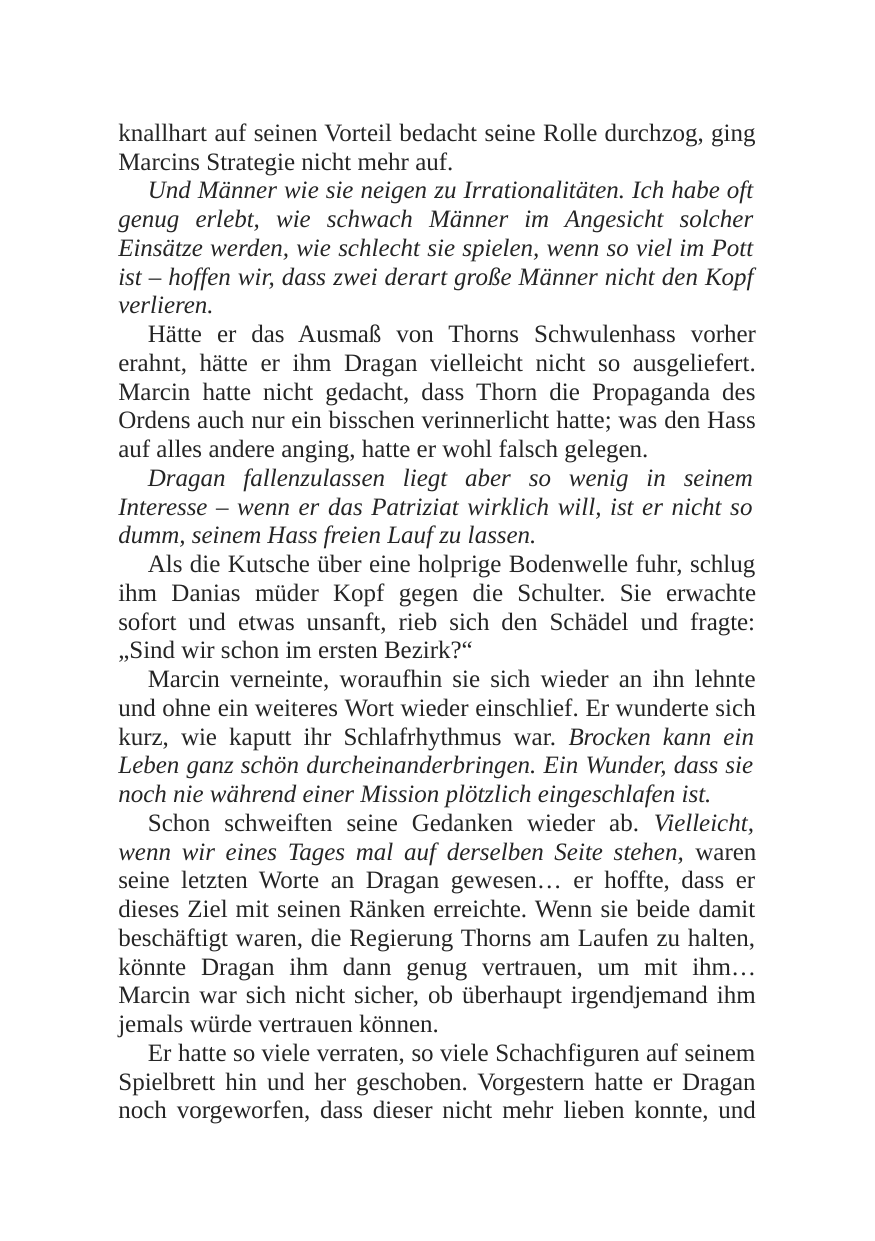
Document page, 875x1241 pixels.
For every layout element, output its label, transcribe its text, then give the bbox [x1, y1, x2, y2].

text Schon schweiften seine Gedanken wieder ab. Vielleicht, wenn wir eines Tages mal auf derselben Seite stehen, waren seine letzten Worte an Dragan gewesen… er hoffte, dass er dieses Ziel mit seinen Ränken erreichte. Wenn sie beide damit beschäftigt waren, die Regierung Thorns am Laufen zu halten, könnte Dragan ihm dann genug vertrauen, um mit ihm… Marcin war sich nicht sicher, ob überhaupt irgendjemand ihm jemals würde vertrauen können. [118, 808, 756, 1038]
text Dragan fallenzulassen liegt aber so wenig in seinem Interesse – wenn er das Patriziat wirklich will, ist er nicht so dumm, seinem Hass freien Lauf zu lassen. [118, 463, 756, 549]
text Und Männer wie sie neigen zu Irrationalitäten. Ich habe oft genug erlebt, wie schwach Männer im Angesicht solcher Einsätze werden, wie schlecht sie spielen, wenn so viel im Pott ist – hoffen wir, dass zwei derart große Männer nicht den Kopf verlieren. [118, 176, 756, 319]
text Als die Kutsche über eine holprige Bodenwelle fuhr, schlug ihm Danias müder Kopf gegen die Schulter. Sie erwachte sofort und etwas unsanft, rieb sich den Schädel und fragte: „Sind wir schon im ersten Bezirk?“ [118, 549, 756, 664]
text Er hatte so viele verraten, so viele Schachfiguren auf seinem Spielbrett hin und her geschoben. Vorgestern hatte er Dragan noch vorgeworfen, dass dieser nicht mehr lieben konnte, und [118, 1038, 756, 1124]
text Marcin verneinte, woraufhin sie sich wieder an ihn lehnte und ohne ein weiteres Wort wieder einschlief. Er wunderte sich kurz, wie kaputt ihr Schlafrhythmus war. Brocken kann ein Leben ganz schön durcheinanderbringen. Ein Wunder, dass sie noch nie während einer Mission plötzlich eingeschlafen ist. [118, 664, 756, 808]
text Hätte er das Ausmaß von Thorns Schwulenhass vorher erahnt, hätte er ihm Dragan vielleicht nicht so ausgeliefert. Marcin hatte nicht gedacht, dass Thorn die Propaganda des Ordens auch nur ein bisschen verinnerlicht hatte; was den Hass auf alles andere anging, hatte er wohl falsch gelegen. [118, 319, 756, 463]
text knallhart auf seinen Vorteil bedacht seine Rolle durchzog, ging Marcins Strategie nicht mehr auf. [118, 118, 756, 176]
